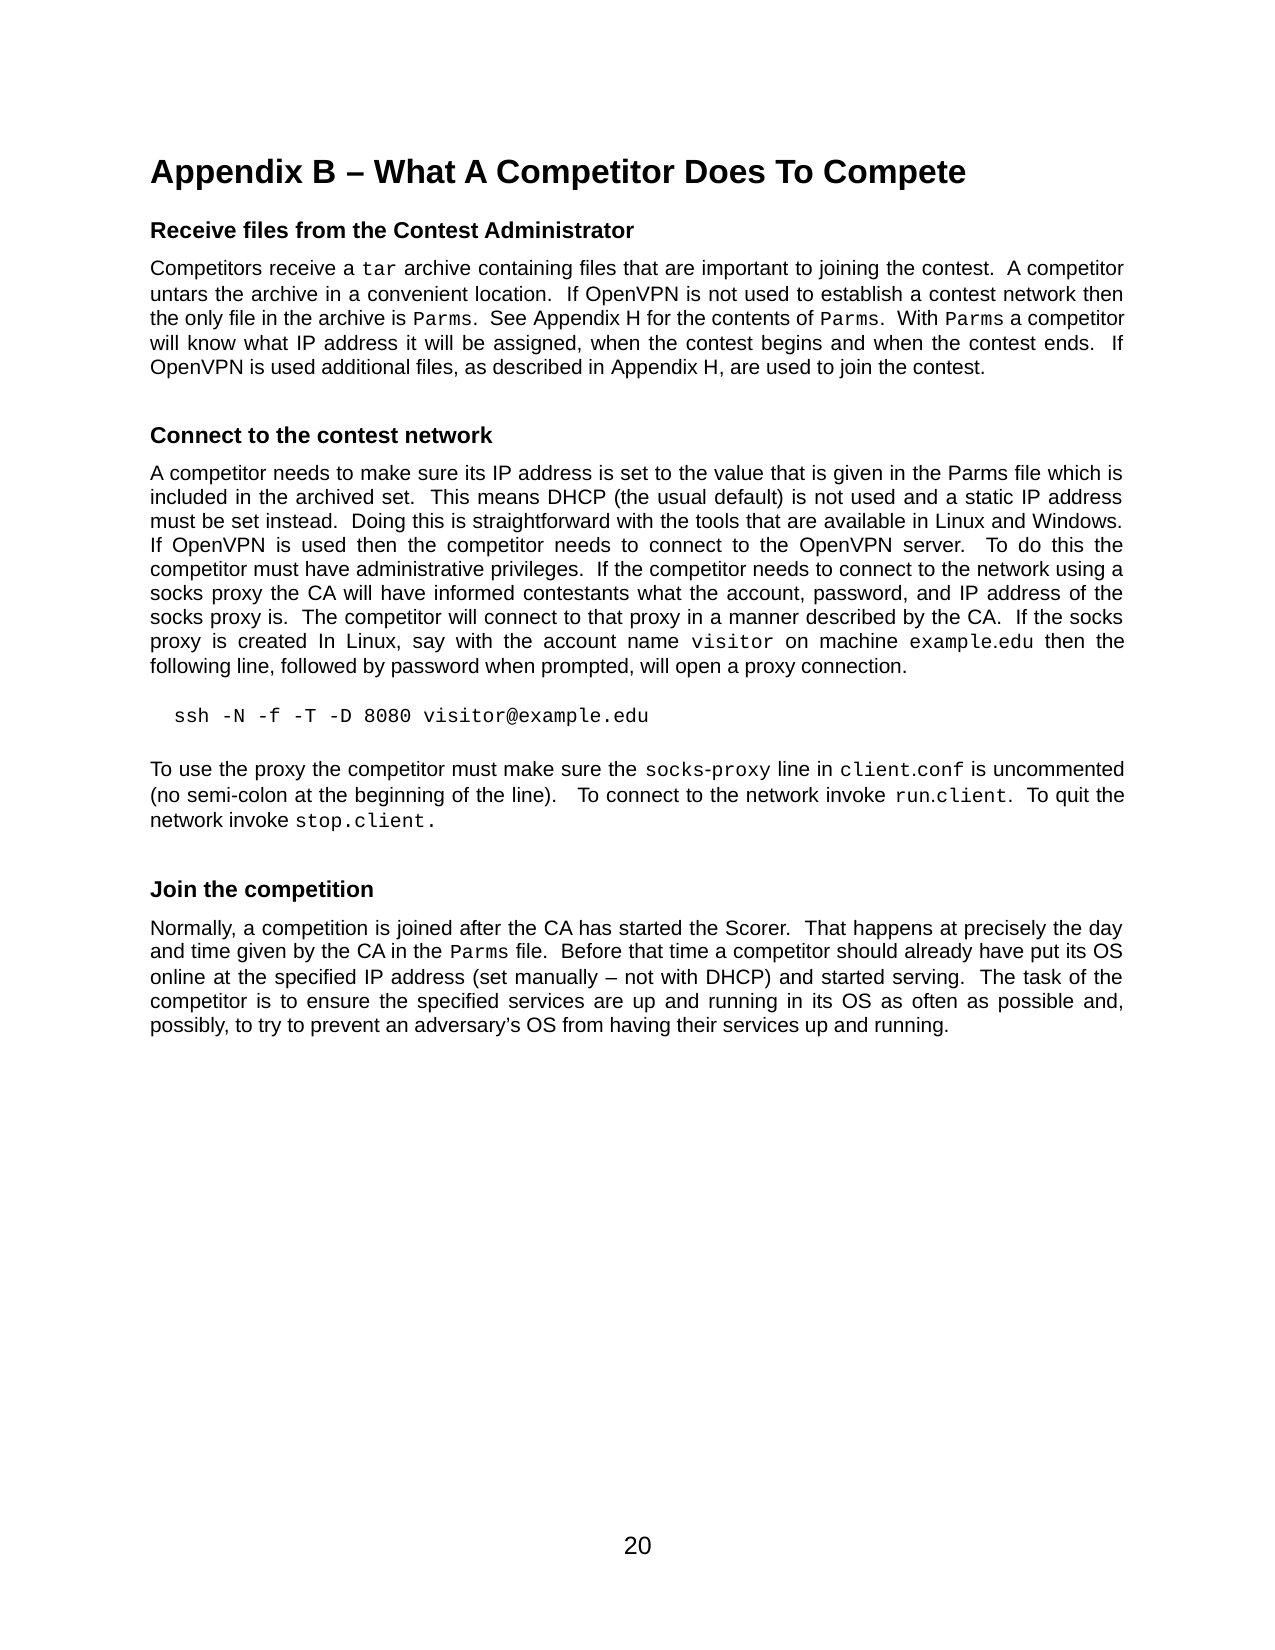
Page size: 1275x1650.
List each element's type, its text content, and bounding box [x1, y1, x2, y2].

subtitle Appendix B – What A Competitor Does To Compete [150, 151, 1125, 190]
subtitle Receive files from the Contest Administrator [150, 217, 1125, 243]
subtitle Join the competition [150, 876, 1125, 903]
text Competitors receive a tar archive containing files that are important to joining the contest. A competitor untars the archive in a convenient location. If OpenVPN is not used to establish a contest network then the only file in the archive is Parms. See Appendix H for the contents of Parms. With Parms a competitor will know what IP address it will be assigned, when the contest begins and when the contest ends. If OpenVPN is used additional files, as described in Appendix H, are used to join the contest. [150, 256, 1125, 379]
text A competitor needs to make sure its IP address is set to the value that is given in the Parms file which is included in the archived set. This means DHCP (the usual default) is not used and a static IP address must be set instead. Doing this is straightforward with the tools that are available in Linux and Windows. If OpenVPN is used then the competitor needs to connect to the OpenVPN server. To do this the competitor must have administrative privileges. If the competitor needs to connect to the network using a socks proxy the CA will have informed contestants what the account, password, and IP address of the socks proxy is. The competitor will connect to that proxy in a manner described by the CA. If the socks proxy is created In Linux, say with the account name visitor on machine example.edu then the following line, followed by password when prompted, will open a proxy connection. [150, 461, 1125, 678]
text Normally, a competition is joined after the CA has started the Scorer. That happens at precisely the day and time given by the CA in the Parms file. Before that time a competitor should already have put its OS online at the specified IP address (set manually – not with DHCP) and started serving. The task of the competitor is to ensure the specified services are up and running in its OS as often as possible and, possibly, to try to prevent an adversary’s OS from having their services up and running. [150, 915, 1125, 1037]
text ssh -N -f -T -D 8080 visitor@example.edu [150, 706, 1125, 729]
subtitle Connect to the contest network [150, 422, 1125, 448]
text To use the proxy the competitor must make sure the socks-proxy line in client.conf is uncommented (no semi-colon at the beginning of the line). To connect to the network invoke run.client. To quit the network invoke stop.client. [150, 757, 1125, 833]
